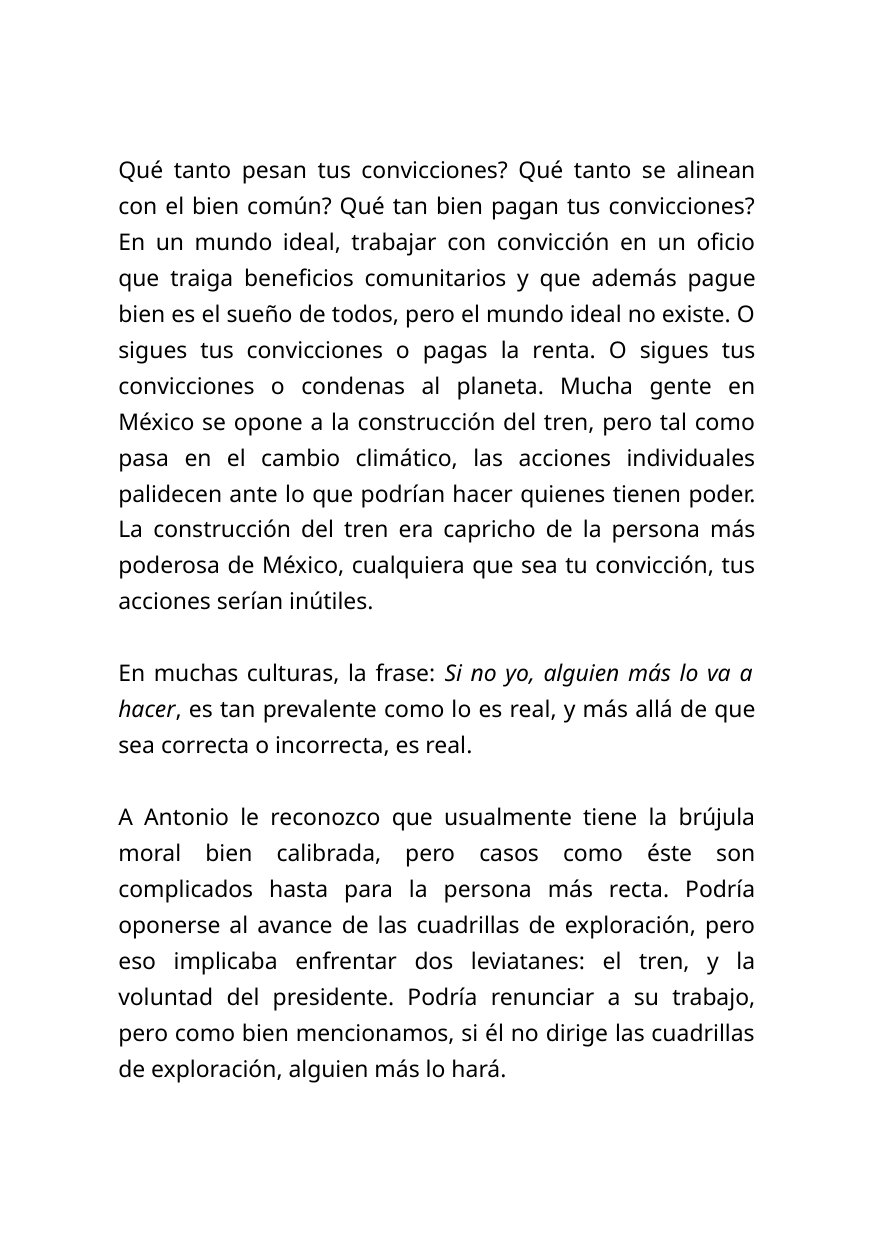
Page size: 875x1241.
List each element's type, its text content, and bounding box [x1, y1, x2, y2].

text En muchas culturas, la frase: Si no yo, alguien más lo va a hacer, es tan prevalente como lo es real, y más allá de que sea correcta o incorrecta, es real. [118, 657, 756, 760]
text Qué tanto pesan tus convicciones? Qué tanto se alinean con el bien común? Qué tan bien pagan tus convicciones? En un mundo ideal, trabajar con convicción en un oficio que traiga beneficios comunitarios y que además pague bien es el sueño de todos, pero el mundo ideal no existe. O sigues tus convicciones o pagas la renta. O sigues tus convicciones o condenas al planeta. Mucha gente en México se opone a la construcción del tren, pero tal como pasa en el cambio climático, las acciones individuales palidecen ante lo que podrían hacer quienes tienen poder. La construcción del tren era capricho de la persona más poderosa de México, cualquiera que sea tu convicción, tus acciones serían inútiles. [118, 154, 756, 617]
text A Antonio le reconozco que usualmente tiene la brújula moral bien calibrada, pero casos como éste son complicados hasta para la persona más recta. Podría oponerse al avance de las cuadrillas de exploración, pero eso implicaba enfrentar dos leviatanes: el tren, y la voluntad del presidente. Podría renunciar a su trabajo, pero como bien mencionamos, si él no dirige las cuadrillas de exploración, alguien más lo hará. [118, 801, 756, 1084]
